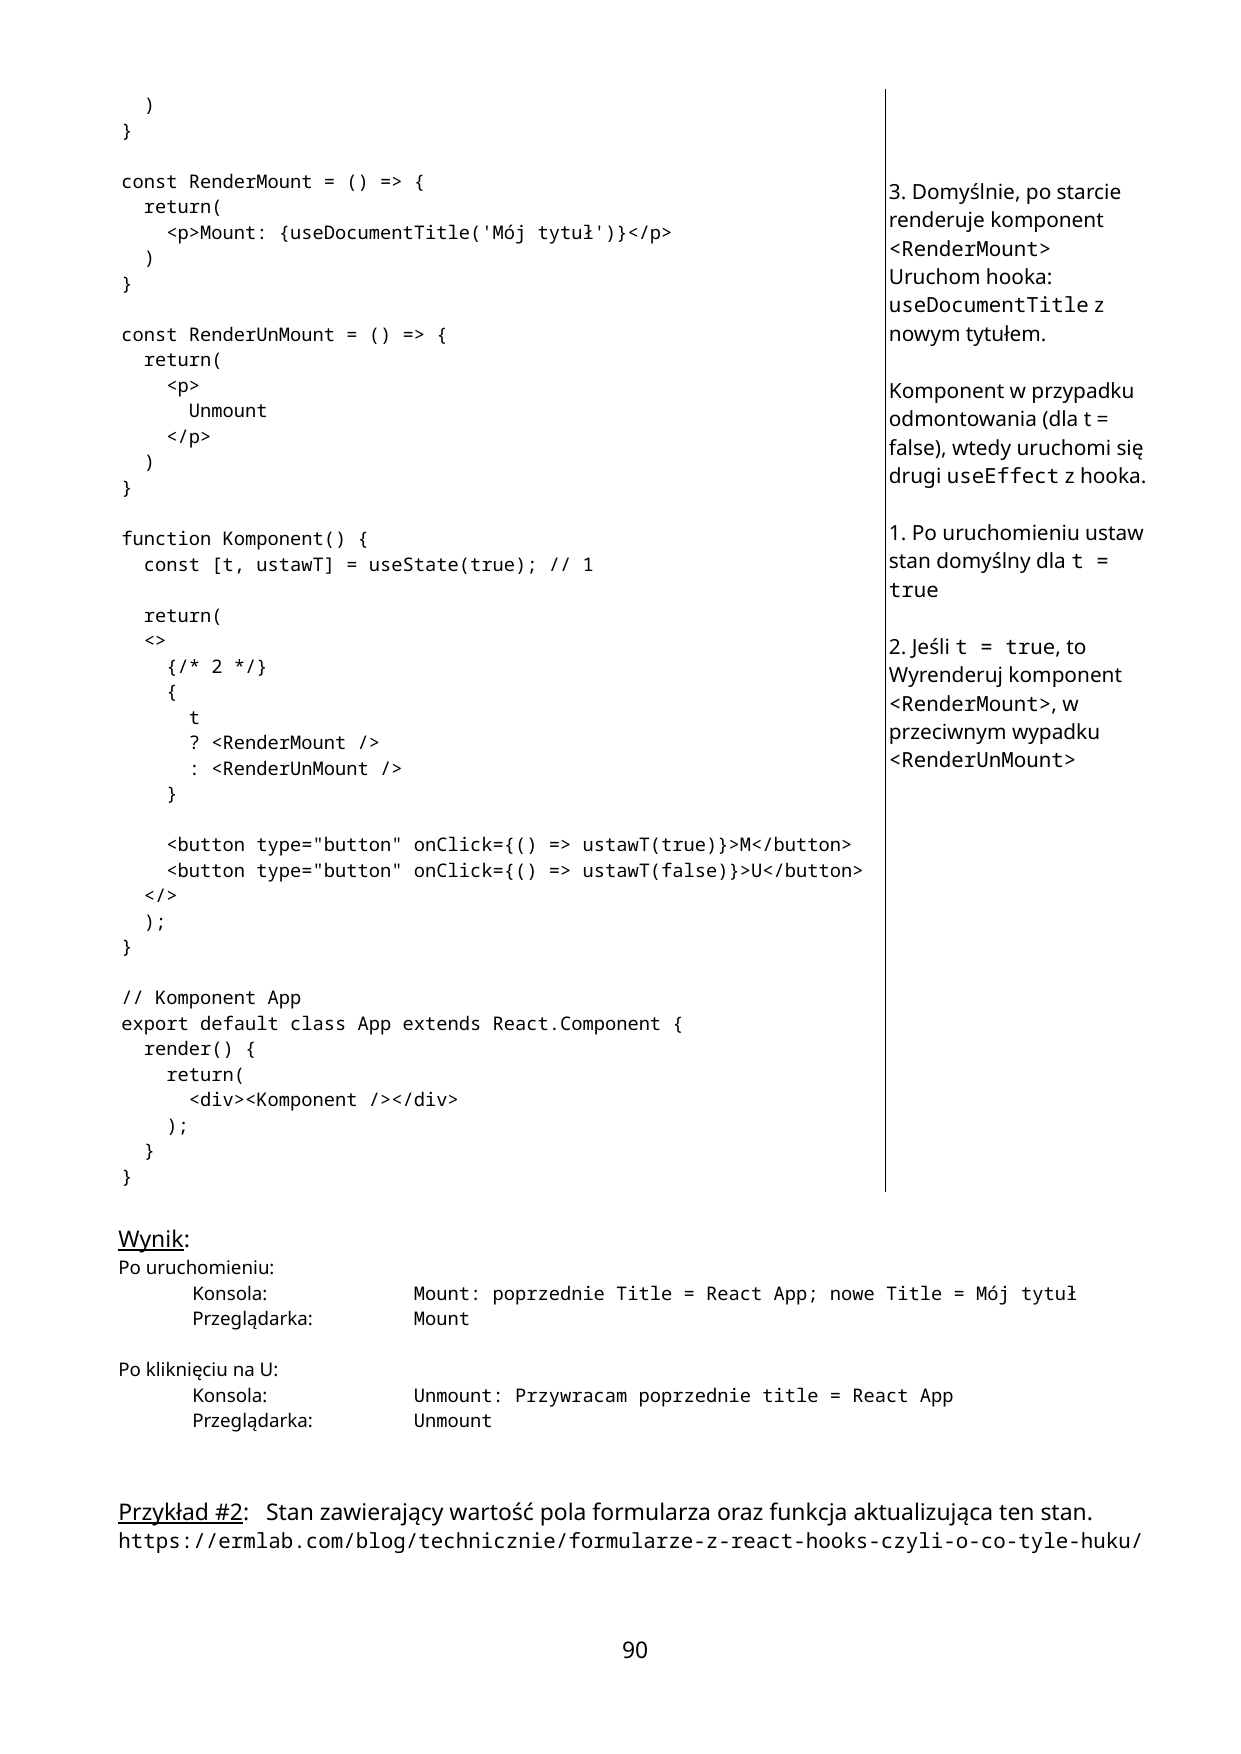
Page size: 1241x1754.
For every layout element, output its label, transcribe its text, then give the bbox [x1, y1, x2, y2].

text Konsola: Unmount: Przywracam poprzednie title = React App [118, 1382, 1152, 1407]
table_header 3. Domyślnie, po starcie renderuje komponent <RenderMount> Uruchom hooka: useDocumentTitle z nowym tytułem. Komponent w przypadku odmontowania (dla t = false), wtedy uruchomi się drugi useEffect z hooka. 1. Po uruchomieniu ustaw stan domyślny dla t = true 2. Jeśli t = true, to Wyrenderuj komponent <RenderMount>, w przeciwnym wypadku <RenderUnMount> [886, 89, 1152, 1192]
text Po uruchomieniu: [118, 1254, 1152, 1280]
text Wynik: [118, 1223, 1152, 1254]
text Przykład #2: Stan zawierający wartość pola formularza oraz funkcja aktualizująca ten stan. [118, 1495, 1152, 1527]
text Przeglądarka: Unmount [118, 1407, 1152, 1433]
text Konsola: Mount: poprzednie Title = React App; nowe Title = Mój tytuł [118, 1280, 1152, 1305]
text https://ermlab.com/blog/technicznie/formularze-z-react-hooks-czyli-o-co-tyle-huku/ [118, 1527, 1152, 1555]
table_header ) } const RenderMount = () => { return( <p>Mount: {useDocumentTitle('Mój tytuł')}</p> ) } const RenderUnMount = () => { return( <p> Unmount </p> ) } function Komponent() { const [t, ustawT] = useState(true); // 1 return( <> {/* 2 */} { t ? <RenderMount /> : <RenderUnMount /> } <button type="button" onClick={() => ustawT(true)}>M</button> <button type="button" onClick={() => ustawT(false)}>U</button> </> ); } // Komponent App export default class App extends React.Component { render() { return( <div><Komponent /></div> ); } } [118, 89, 885, 1192]
text Po kliknięciu na U: [118, 1356, 1152, 1382]
text Przeglądarka: Mount [118, 1305, 1152, 1331]
